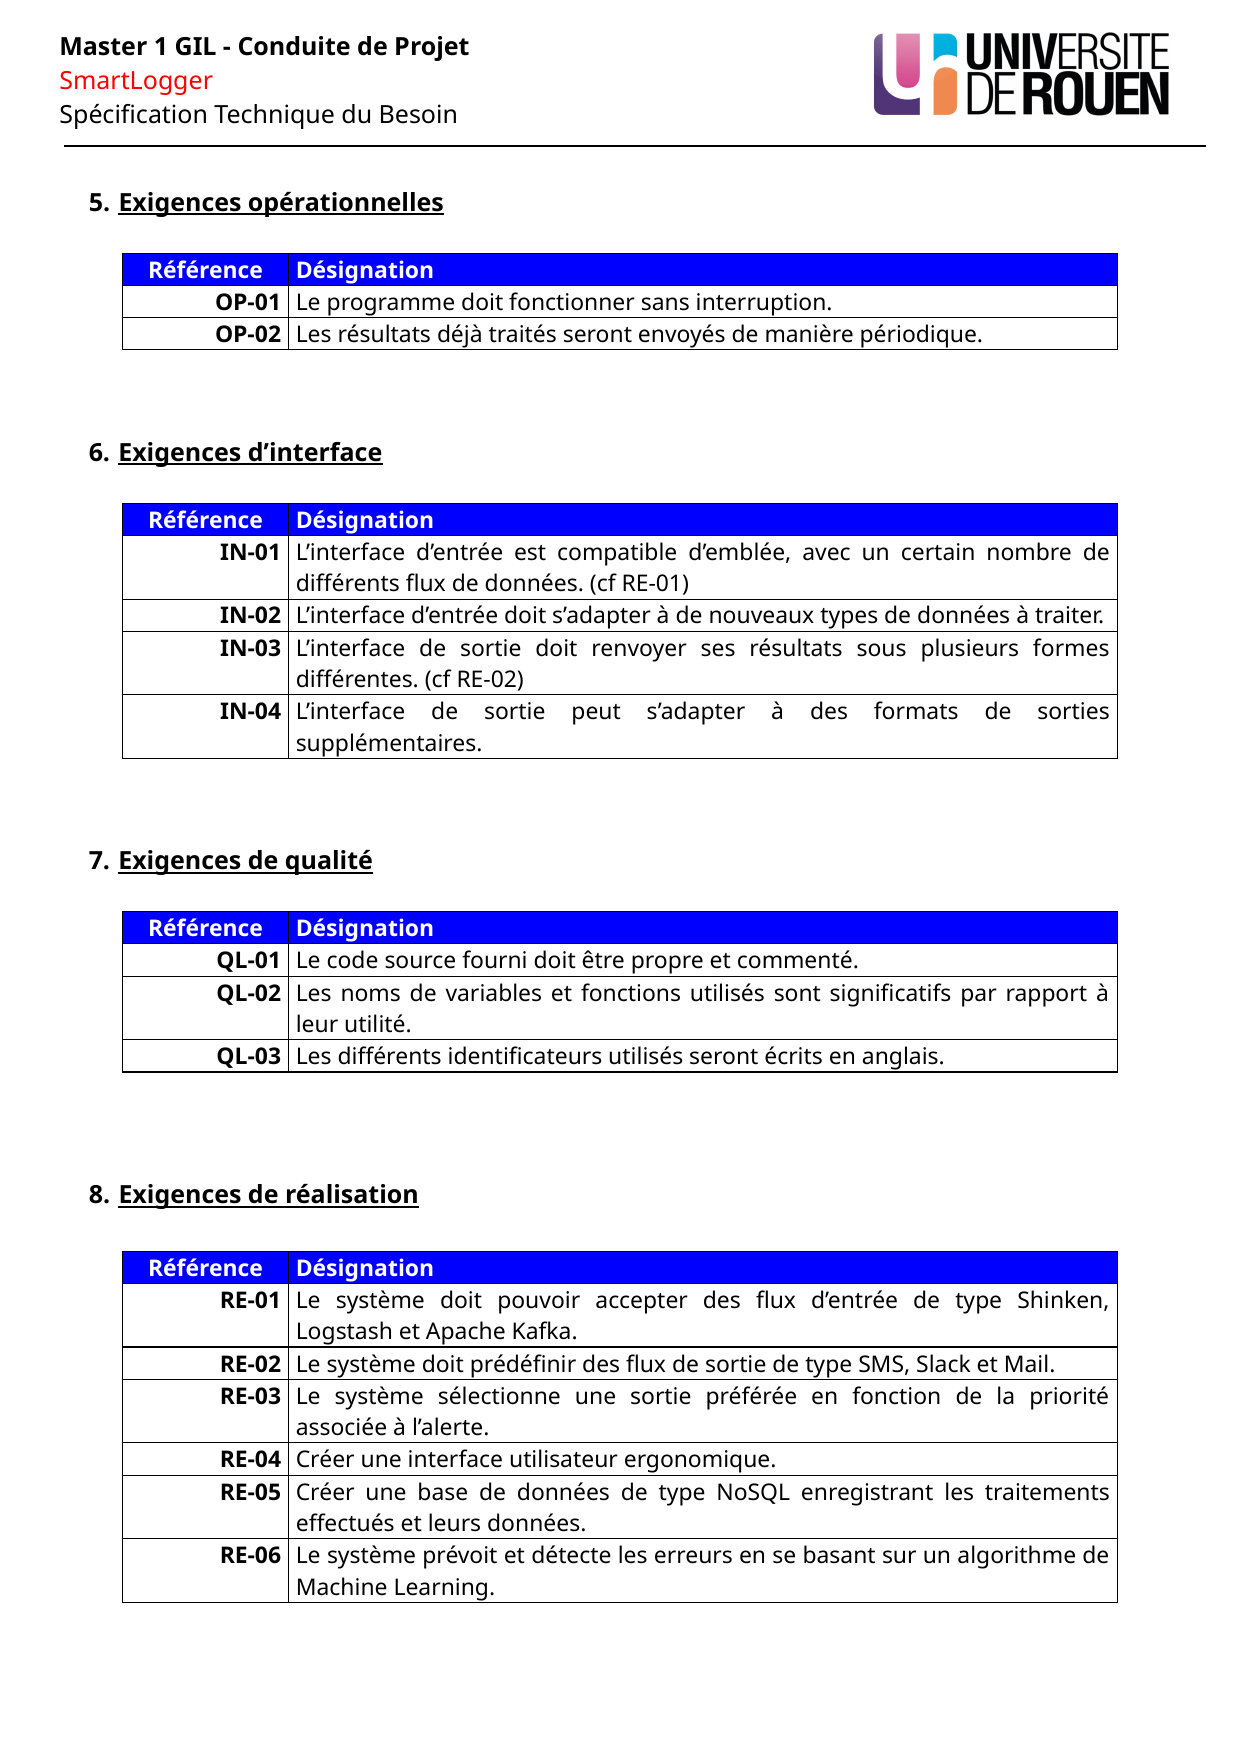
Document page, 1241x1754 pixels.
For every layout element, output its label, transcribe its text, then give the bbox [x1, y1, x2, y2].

table_cell Les différents identificateurs utilisés seront écrits en anglais. [289, 1040, 1117, 1071]
table_cell RE-04 [123, 1443, 288, 1474]
table_cell Le système prévoit et détecte les erreurs en se basant sur un algorithme de Machine Learning. [289, 1539, 1117, 1602]
table_header Référence [123, 1252, 288, 1283]
table_header Désignation [289, 1252, 1117, 1283]
table_cell Le système doit pouvoir accepter des flux d’entrée de type Shinken, Logstash et Apache Kafka. [289, 1284, 1117, 1346]
subtitle Exigences de qualité [88, 843, 1181, 877]
table_header Désignation [289, 912, 1117, 943]
table_cell L’interface de sortie peut s’adapter à des formats de sorties supplémentaires. [289, 695, 1117, 758]
table_cell IN-03 [123, 632, 288, 694]
table_cell L’interface d’entrée est compatible d’emblée, avec un certain nombre de différents flux de données. (cf RE-01) [289, 536, 1117, 598]
table_cell Le système doit prédéfinir des flux de sortie de type SMS, Slack et Mail. [289, 1348, 1117, 1379]
table_cell RE-06 [123, 1539, 288, 1602]
table_cell Le système sélectionne une sortie préférée en fonction de la priorité associée à l’alerte. [289, 1380, 1117, 1442]
subtitle Exigences opérationnelles [89, 184, 1181, 218]
table_cell Le code source fourni doit être propre et commenté. [289, 944, 1117, 976]
table_cell Le programme doit fonctionner sans interruption. [289, 286, 1117, 317]
table_header Référence [123, 504, 288, 535]
table_cell QL-02 [123, 977, 288, 1039]
table_cell RE-01 [123, 1284, 288, 1346]
picture [872, 32, 1170, 118]
table_cell OP-01 [123, 286, 288, 317]
subtitle Exigences de réalisation [89, 1177, 1181, 1211]
table_cell QL-01 [123, 944, 288, 976]
table_cell QL-03 [123, 1040, 288, 1071]
table_header Désignation [289, 254, 1117, 285]
table_cell L’interface de sortie doit renvoyer ses résultats sous plusieurs formes différentes. (cf RE-02) [289, 632, 1117, 694]
table_cell Les résultats déjà traités seront envoyés de manière périodique. [289, 318, 1117, 349]
table_cell IN-01 [123, 536, 288, 598]
table_cell IN-02 [123, 600, 288, 631]
table_cell L’interface d’entrée doit s’adapter à de nouveaux types de données à traiter. [289, 600, 1117, 631]
table_header Désignation [289, 504, 1117, 535]
table_cell RE-05 [123, 1476, 288, 1538]
table_cell Créer une interface utilisateur ergonomique. [289, 1443, 1117, 1474]
table_header Référence [123, 912, 288, 943]
subtitle Exigences d’interface [88, 434, 1181, 468]
table_cell OP-02 [123, 318, 288, 349]
table_header Référence [123, 254, 288, 285]
table_cell Les noms de variables et fonctions utilisés sont significatifs par rapport à leur utilité. [289, 977, 1117, 1039]
table_cell RE-02 [123, 1348, 288, 1379]
table_cell Créer une base de données de type NoSQL enregistrant les traitements effectués et leurs données. [289, 1476, 1117, 1538]
table_cell RE-03 [123, 1380, 288, 1442]
table_cell IN-04 [123, 695, 288, 758]
